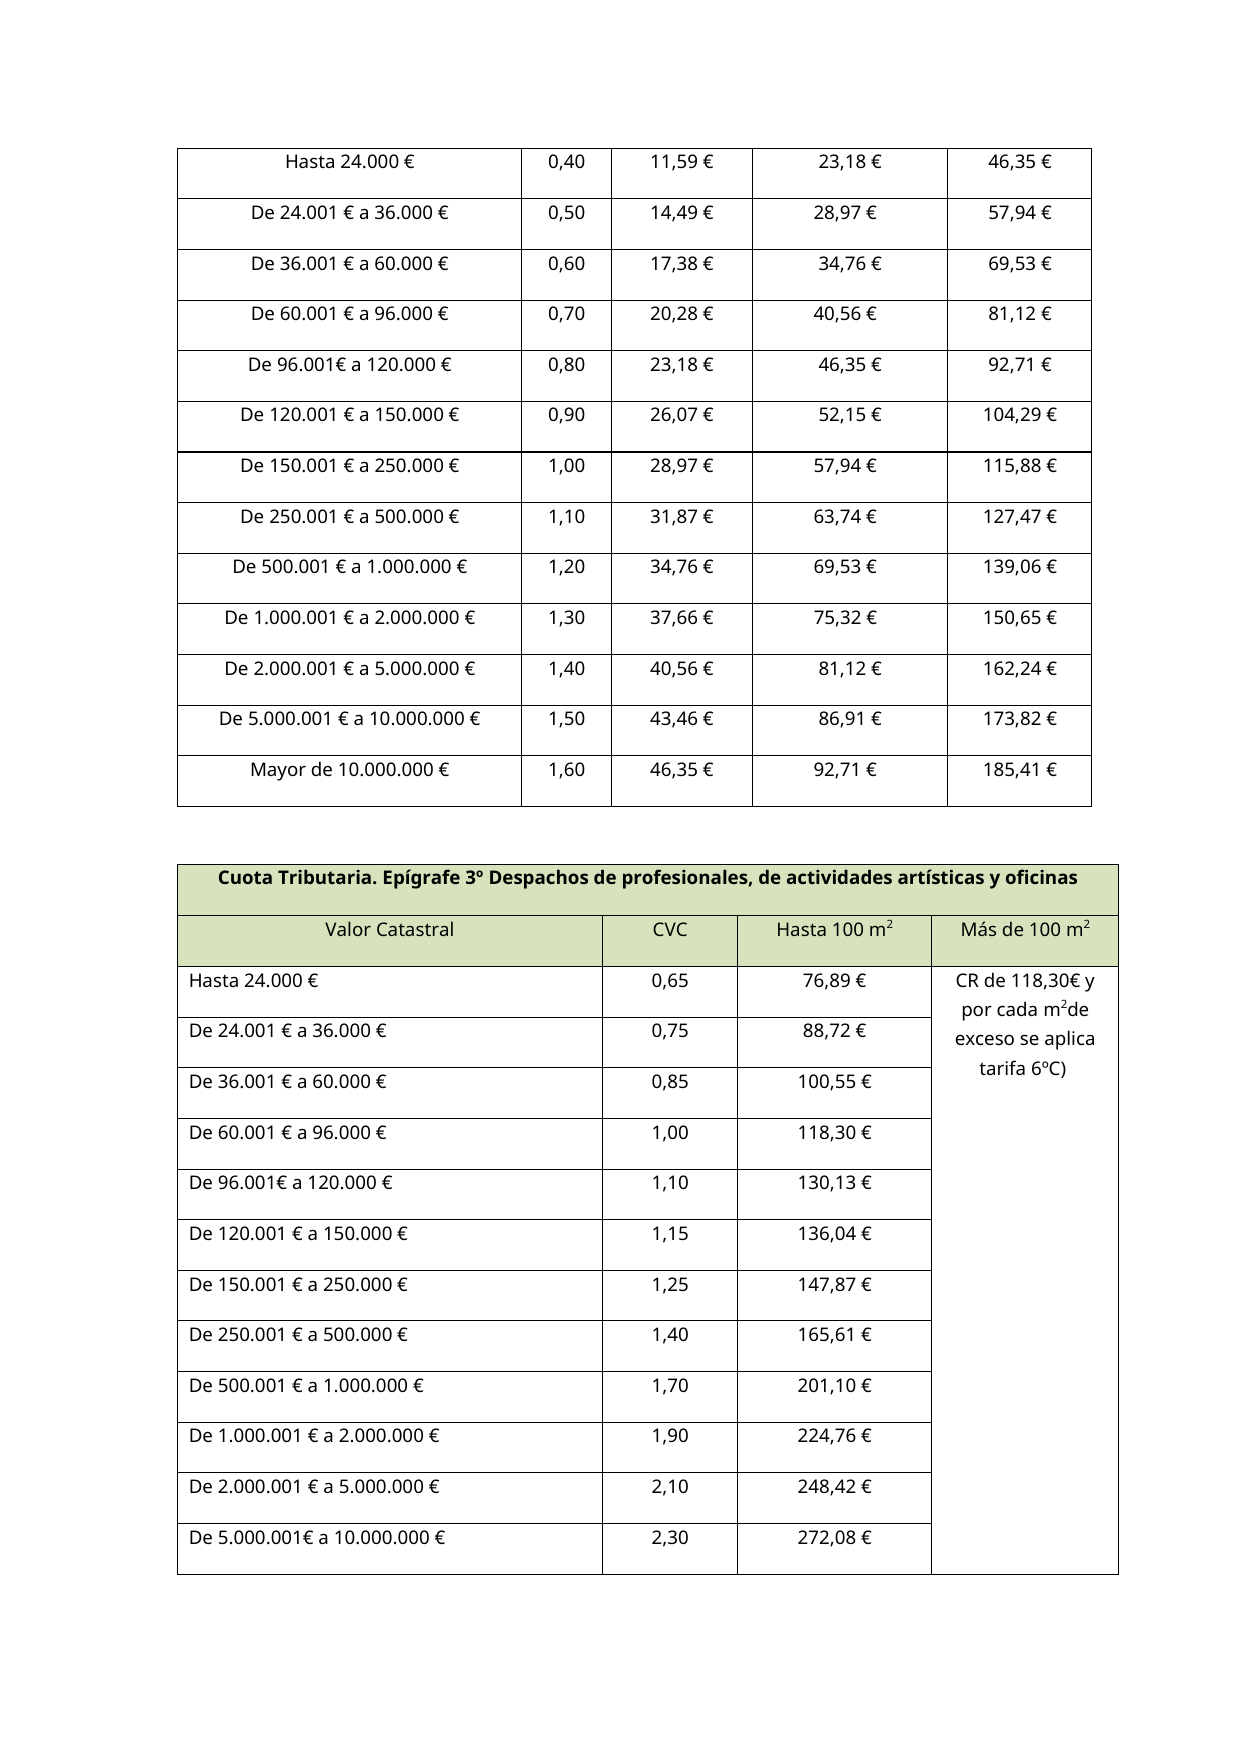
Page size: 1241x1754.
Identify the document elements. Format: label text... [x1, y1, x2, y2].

table_cell 147,87 € [738, 1271, 931, 1320]
table_cell 1,25 [603, 1271, 737, 1320]
table_cell 34,76 € [612, 554, 752, 603]
table_cell 118,30 € [738, 1119, 931, 1168]
table_cell De 150.001 € a 250.000 € [178, 1271, 602, 1320]
table_cell 46,35 € [753, 351, 947, 401]
table_cell Mayor de 10.000.000 € [178, 756, 521, 806]
table_cell 75,32 € [753, 604, 947, 654]
table_cell De 120.001 € a 150.000 € [178, 1220, 602, 1270]
table_cell 1,40 [603, 1321, 737, 1371]
table_cell 1,50 [522, 706, 611, 755]
table_cell 20,28 € [612, 301, 752, 350]
table_cell 23,18 € [753, 149, 947, 198]
table_cell De 36.001 € a 60.000 € [178, 250, 521, 299]
table_cell 17,38 € [612, 250, 752, 299]
table_cell CR de 118,30€ y por cada m2de exceso se aplica tarifa 6ºC) [932, 967, 1118, 1573]
table_cell 1,20 [522, 554, 611, 603]
table_cell De 36.001 € a 60.000 € [178, 1068, 602, 1118]
table_cell 52,15 € [753, 402, 947, 451]
table_cell 248,42 € [738, 1473, 931, 1523]
table_cell De 500.001 € a 1.000.000 € [178, 1372, 602, 1422]
table_cell 0,70 [522, 301, 611, 350]
table_cell 0,75 [603, 1018, 737, 1067]
table_cell 139,06 € [948, 554, 1091, 603]
table_cell De 120.001 € a 150.000 € [178, 402, 521, 451]
table_cell De 500.001 € a 1.000.000 € [178, 554, 521, 603]
table_cell CVC [603, 916, 737, 966]
table_cell 2,10 [603, 1473, 737, 1523]
table_cell 28,97 € [612, 453, 752, 502]
table_cell 40,56 € [753, 301, 947, 350]
table_cell 69,53 € [948, 250, 1091, 299]
table_cell De 150.001 € a 250.000 € [178, 453, 521, 502]
table_cell 162,24 € [948, 655, 1091, 704]
table_cell 0,50 [522, 199, 611, 249]
table_cell 1,70 [603, 1372, 737, 1422]
table_cell 31,87 € [612, 503, 752, 553]
table_cell 1,15 [603, 1220, 737, 1270]
table_cell 57,94 € [753, 453, 947, 502]
table_cell De 2.000.001 € a 5.000.000 € [178, 1473, 602, 1523]
table_cell De 24.001 € a 36.000 € [178, 199, 521, 249]
table_cell 28,97 € [753, 199, 947, 249]
table_cell 150,65 € [948, 604, 1091, 654]
table_cell 46,35 € [612, 756, 752, 806]
table_cell De 250.001 € a 500.000 € [178, 1321, 602, 1371]
table_cell De 96.001€ a 120.000 € [178, 1170, 602, 1219]
table_cell De 5.000.001 € a 10.000.000 € [178, 706, 521, 755]
table_cell 26,07 € [612, 402, 752, 451]
table_cell De 60.001 € a 96.000 € [178, 1119, 602, 1168]
table_cell 76,89 € [738, 967, 931, 1017]
table_cell 100,55 € [738, 1068, 931, 1118]
table_cell 115,88 € [948, 453, 1091, 502]
table_cell 69,53 € [753, 554, 947, 603]
table_cell De 60.001 € a 96.000 € [178, 301, 521, 350]
table_cell 92,71 € [753, 756, 947, 806]
table_cell De 250.001 € a 500.000 € [178, 503, 521, 553]
table_cell 23,18 € [612, 351, 752, 401]
table_cell 37,66 € [612, 604, 752, 654]
table_cell 104,29 € [948, 402, 1091, 451]
table_cell 14,49 € [612, 199, 752, 249]
table_cell 0,60 [522, 250, 611, 299]
table_cell 0,85 [603, 1068, 737, 1118]
table_cell De 1.000.001 € a 2.000.000 € [178, 1423, 602, 1472]
table_cell Hasta 24.000 € [178, 149, 521, 198]
table_cell 86,91 € [753, 706, 947, 755]
table_cell 57,94 € [948, 199, 1091, 249]
table_cell 127,47 € [948, 503, 1091, 553]
table_cell 165,61 € [738, 1321, 931, 1371]
table_cell 0,40 [522, 149, 611, 198]
table_cell 1,00 [522, 453, 611, 502]
table_cell 201,10 € [738, 1372, 931, 1422]
table_cell 272,08 € [738, 1524, 931, 1573]
table_cell 185,41 € [948, 756, 1091, 806]
table_cell 136,04 € [738, 1220, 931, 1270]
table_cell 1,10 [603, 1170, 737, 1219]
table_cell 0,90 [522, 402, 611, 451]
table_cell Hasta 100 m2 [738, 916, 931, 966]
table_cell 0,80 [522, 351, 611, 401]
table_cell 130,13 € [738, 1170, 931, 1219]
table_cell 11,59 € [612, 149, 752, 198]
table_cell De 24.001 € a 36.000 € [178, 1018, 602, 1067]
table_header Cuota Tributaria. Epígrafe 3º Despachos de profesionales, de actividades artísticas y oficinas [178, 865, 1118, 915]
table_cell Hasta 24.000 € [178, 967, 602, 1017]
table_cell 34,76 € [753, 250, 947, 299]
table_cell De 5.000.001€ a 10.000.000 € [178, 1524, 602, 1573]
table_cell 1,40 [522, 655, 611, 704]
table_cell 1,00 [603, 1119, 737, 1168]
table_cell 81,12 € [948, 301, 1091, 350]
table_cell 2,30 [603, 1524, 737, 1573]
table_cell 1,30 [522, 604, 611, 654]
table_cell 1,10 [522, 503, 611, 553]
table_cell Valor Catastral [178, 916, 602, 966]
table_cell De 96.001€ a 120.000 € [178, 351, 521, 401]
table_cell 46,35 € [948, 149, 1091, 198]
table_cell 1,90 [603, 1423, 737, 1472]
table_cell 63,74 € [753, 503, 947, 553]
table_cell 92,71 € [948, 351, 1091, 401]
table_cell 81,12 € [753, 655, 947, 704]
table_cell 224,76 € [738, 1423, 931, 1472]
table_cell De 1.000.001 € a 2.000.000 € [178, 604, 521, 654]
table_cell 0,65 [603, 967, 737, 1017]
table_cell 88,72 € [738, 1018, 931, 1067]
table_cell Más de 100 m2 [932, 916, 1118, 966]
table_cell 43,46 € [612, 706, 752, 755]
table_cell De 2.000.001 € a 5.000.000 € [178, 655, 521, 704]
table_cell 40,56 € [612, 655, 752, 704]
table_cell 173,82 € [948, 706, 1091, 755]
table_cell 1,60 [522, 756, 611, 806]
